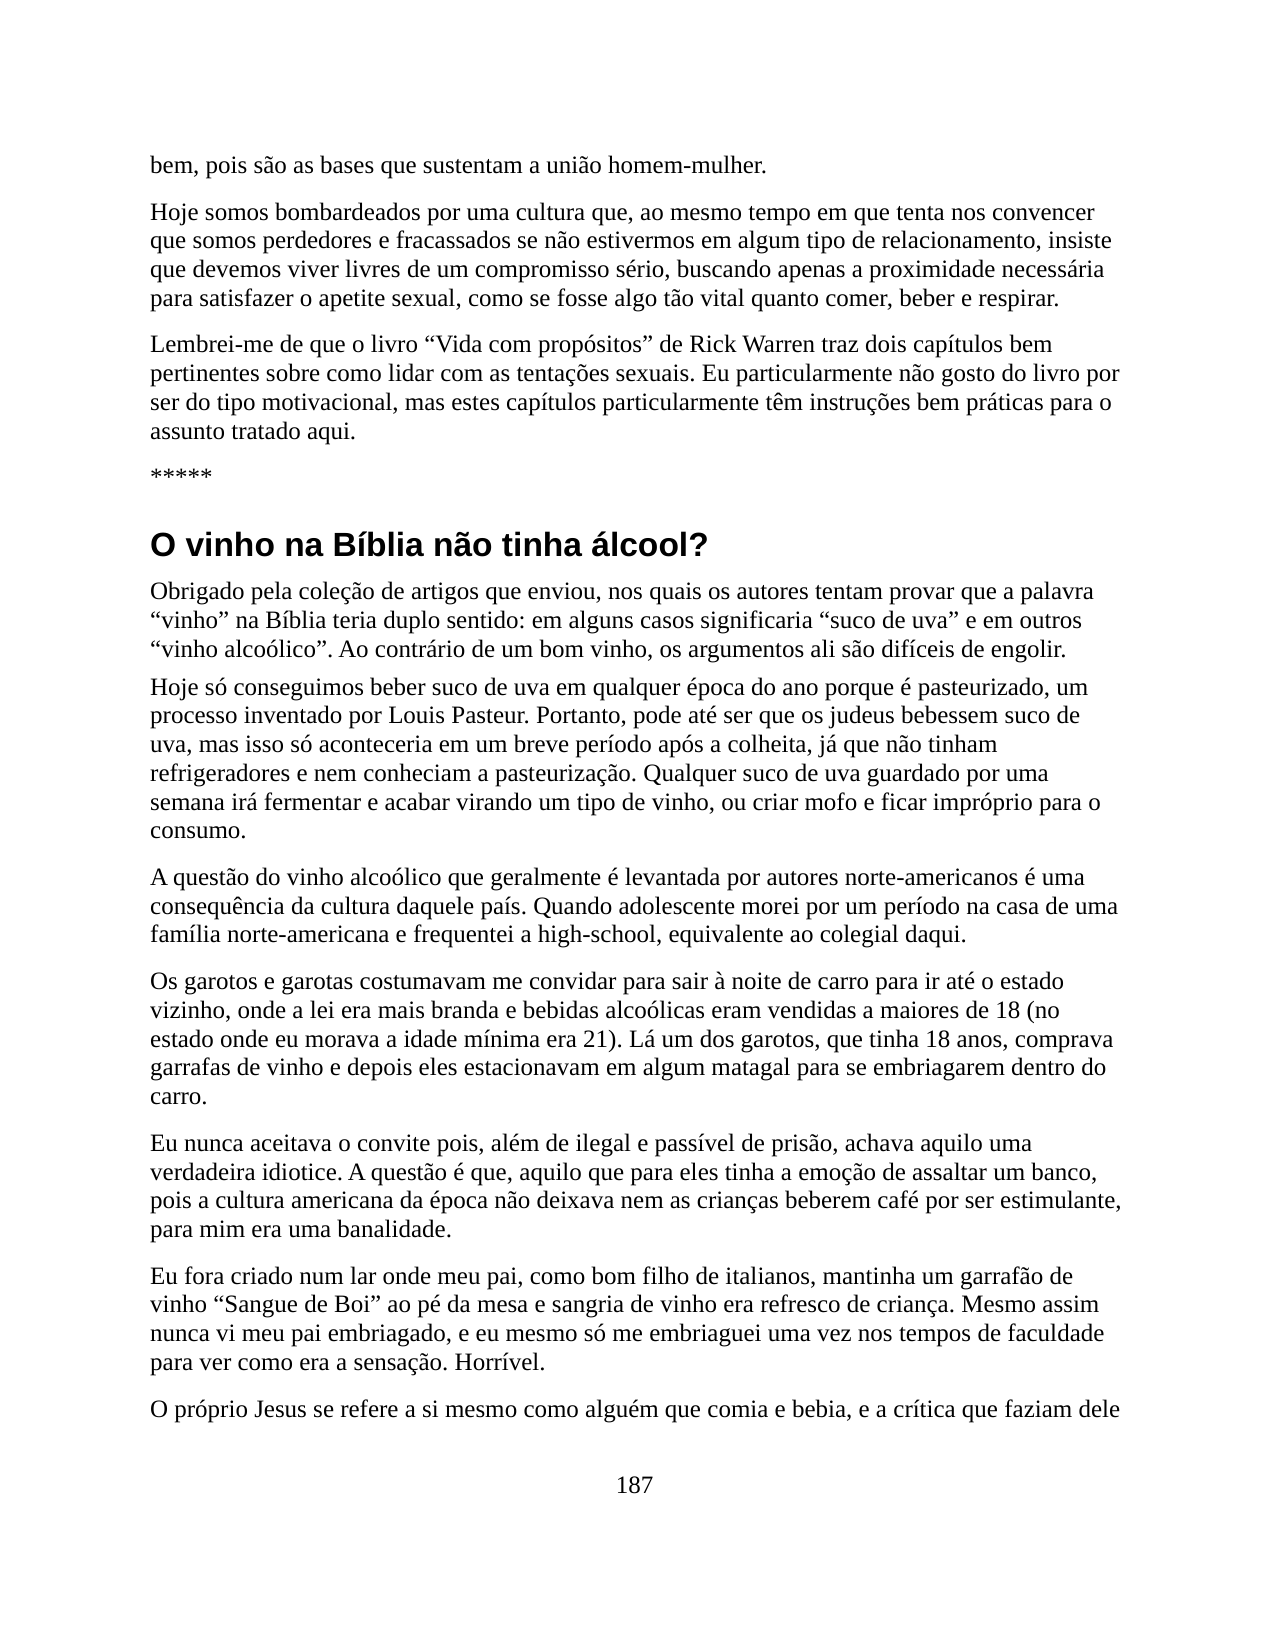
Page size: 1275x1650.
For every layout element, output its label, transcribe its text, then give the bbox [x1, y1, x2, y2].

text Hoje só conseguimos beber suco de uva em qualquer época do ano porque é pasteurizado, um processo inventado por Louis Pasteur. Portanto, pode até ser que os judeus bebessem suco de uva, mas isso só aconteceria em um breve período após a colheita, já que não tinham refrigeradores e nem conheciam a pasteurização. Qualquer suco de uva guardado por uma semana irá fermentar e acabar virando um tipo de vinho, ou criar mofo e ficar impróprio para o consumo. [150, 672, 1125, 844]
text Os garotos e garotas costumavam me convidar para sair à noite de carro para ir até o estado vizinho, onde a lei era mais branda e bebidas alcoólicas eram vendidas a maiores de 18 (no estado onde eu morava a idade mínima era 21). Lá um dos garotos, que tinha 18 anos, comprava garrafas de vinho e depois eles estacionavam em algum matagal para se embriagarem dentro do carro. [150, 966, 1125, 1110]
text Lembrei-me de que o livro “Vida com propósitos” de Rick Warren traz dois capítulos bem pertinentes sobre como lidar com as tentações sexuais. Eu particularmente não gosto do livro por ser do tipo motivacional, mas estes capítulos particularmente têm instruções bem práticas para o assunto tratado aqui. [150, 329, 1125, 444]
text Eu fora criado num lar onde meu pai, como bom filho de italianos, mantinha um garrafão de vinho “Sangue de Boi” ao pé da mesa e sangria de vinho era refresco de criança. Mesmo assim nunca vi meu pai embriagado, e eu mesmo só me embriaguei uma vez nos tempos de faculdade para ver como era a sensação. Horrível. [150, 1261, 1125, 1376]
text A questão do vinho alcoólico que geralmente é levantada por autores norte-americanos é uma consequência da cultura daquele país. Quando adolescente morei por um período na casa de uma família norte-americana e frequentei a high-school, equivalente ao colegial daqui. [150, 862, 1125, 948]
text Obrigado pela coleção de artigos que enviou, nos quais os autores tentam provar que a palavra “vinho” na Bíblia teria duplo sentido: em alguns casos significaria “suco de uva” e em outros “vinho alcoólico”. Ao contrário de um bom vinho, os argumentos ali são difíceis de engolir. [150, 576, 1125, 663]
text O próprio Jesus se refere a si mesmo como alguém que comia e bebia, e a crítica que faziam dele [150, 1394, 1125, 1422]
text Eu nunca aceitava o convite pois, além de ilegal e passível de prisão, achava aquilo uma verdadeira idiotice. A questão é que, aquilo que para eles tinha a emoção de assaltar um banco, pois a cultura americana da época não deixava nem as crianças beberem café por ser estimulante, para mim era uma banalidade. [150, 1128, 1125, 1243]
subtitle O vinho na Bíblia não tinha álcool? [150, 525, 1125, 564]
text bem, pois são as bases que sustentam a união homem-mulher. [150, 150, 1125, 179]
text Hoje somos bombardeados por uma cultura que, ao mesmo tempo em que tenta nos convencer que somos perdedores e fracassados se não estivermos em algum tipo de relacionamento, insiste que devemos viver livres de um compromisso sério, buscando apenas a proximidade necessária para satisfazer o apetite sexual, como se fosse algo tão vital quanto comer, beber e respirar. [150, 197, 1125, 312]
text ***** [150, 462, 1125, 491]
